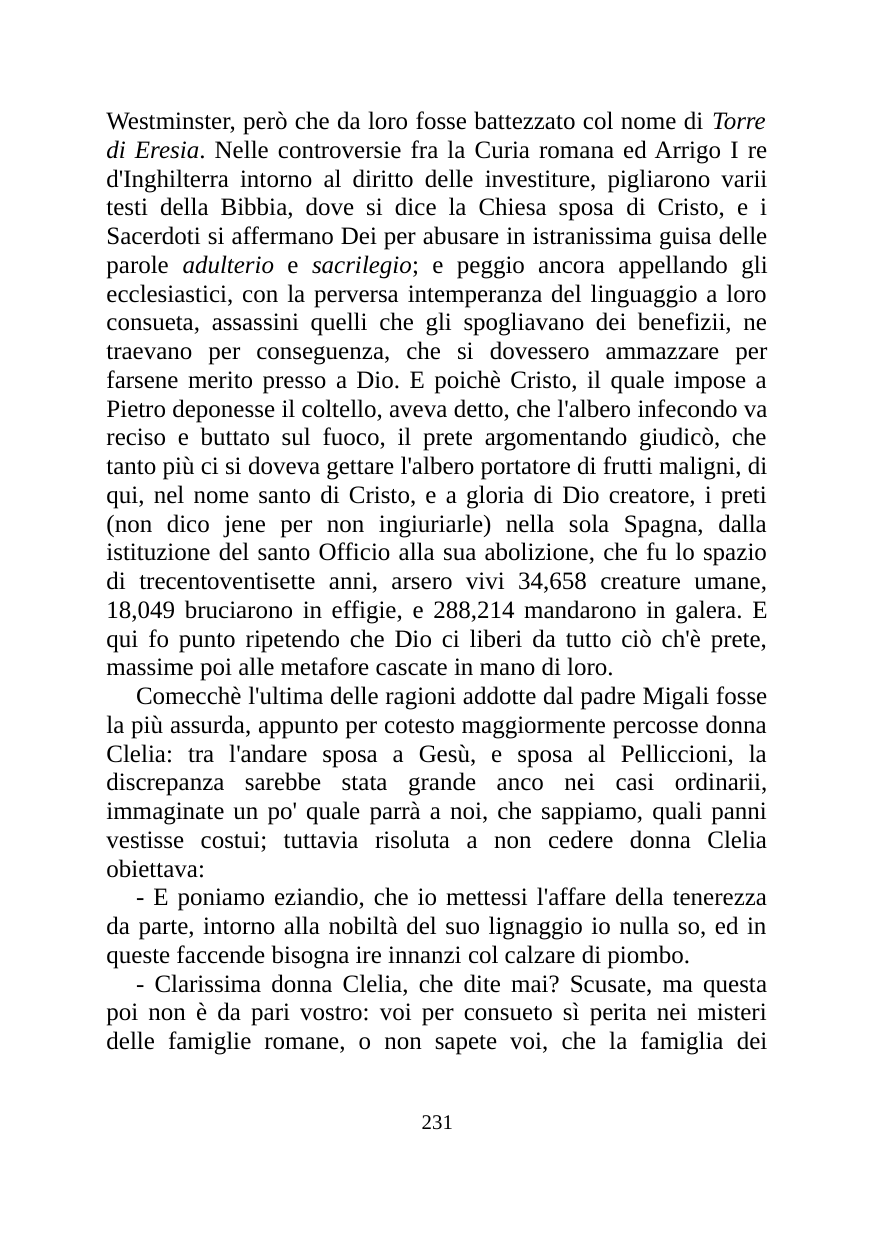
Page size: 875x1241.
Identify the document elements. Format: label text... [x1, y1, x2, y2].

text Comecchè l'ultima delle ragioni addotte dal padre Migali fosse la più assurda, appunto per cotesto maggiormente percosse donna Clelia: tra l'andare sposa a Gesù, e sposa al Pelliccioni, la discrepanza sarebbe stata grande anco nei casi ordinarii, immaginate un po' quale parrà a noi, che sappiamo, quali panni vestisse costui; tuttavia risoluta a non cedere donna Clelia obiettava: [106, 681, 768, 882]
text - Clarissima donna Clelia, che dite mai? Scusate, ma questa poi non è da pari vostro: voi per consueto sì perita nei misteri delle famiglie romane, o non sapete voi, che la famiglia dei [106, 969, 768, 1055]
text Westminster, però che da loro fosse battezzato col nome di Torre di Eresia. Nelle controversie fra la Curia romana ed Arrigo I re d'Inghilterra intorno al diritto delle investiture, pigliarono varii testi della Bibbia, dove si dice la Chiesa sposa di Cristo, e i Sacerdoti si affermano Dei per abusare in istranissima guisa delle parole adulterio e sacrilegio; e peggio ancora appellando gli ecclesiastici, con la perversa intemperanza del linguaggio a loro consueta, assassini quelli che gli spogliavano dei benefizii, ne traevano per conseguenza, che si dovessero ammazzare per farsene merito presso a Dio. E poichè Cristo, il quale impose a Pietro deponesse il coltello, aveva detto, che l'albero infecondo va reciso e buttato sul fuoco, il prete argomentando giudicò, che tanto più ci si doveva gettare l'albero portatore di frutti maligni, di qui, nel nome santo di Cristo, e a gloria di Dio creatore, i preti (non dico jene per non ingiuriarle) nella sola Spagna, dalla istituzione del santo Officio alla sua abolizione, che fu lo spazio di trecentoventisette anni, arsero vivi 34,658 creature umane, 18,049 bruciarono in effigie, e 288,214 mandarono in galera. E qui fo punto ripetendo che Dio ci liberi da tutto ciò ch'è prete, massime poi alle metafore cascate in mano di loro. [106, 106, 768, 681]
text - E poniamo eziandio, che io mettessi l'affare della tenerezza da parte, intorno alla nobiltà del suo lignaggio io nulla so, ed in queste faccende bisogna ire innanzi col calzare di piombo. [106, 882, 768, 969]
